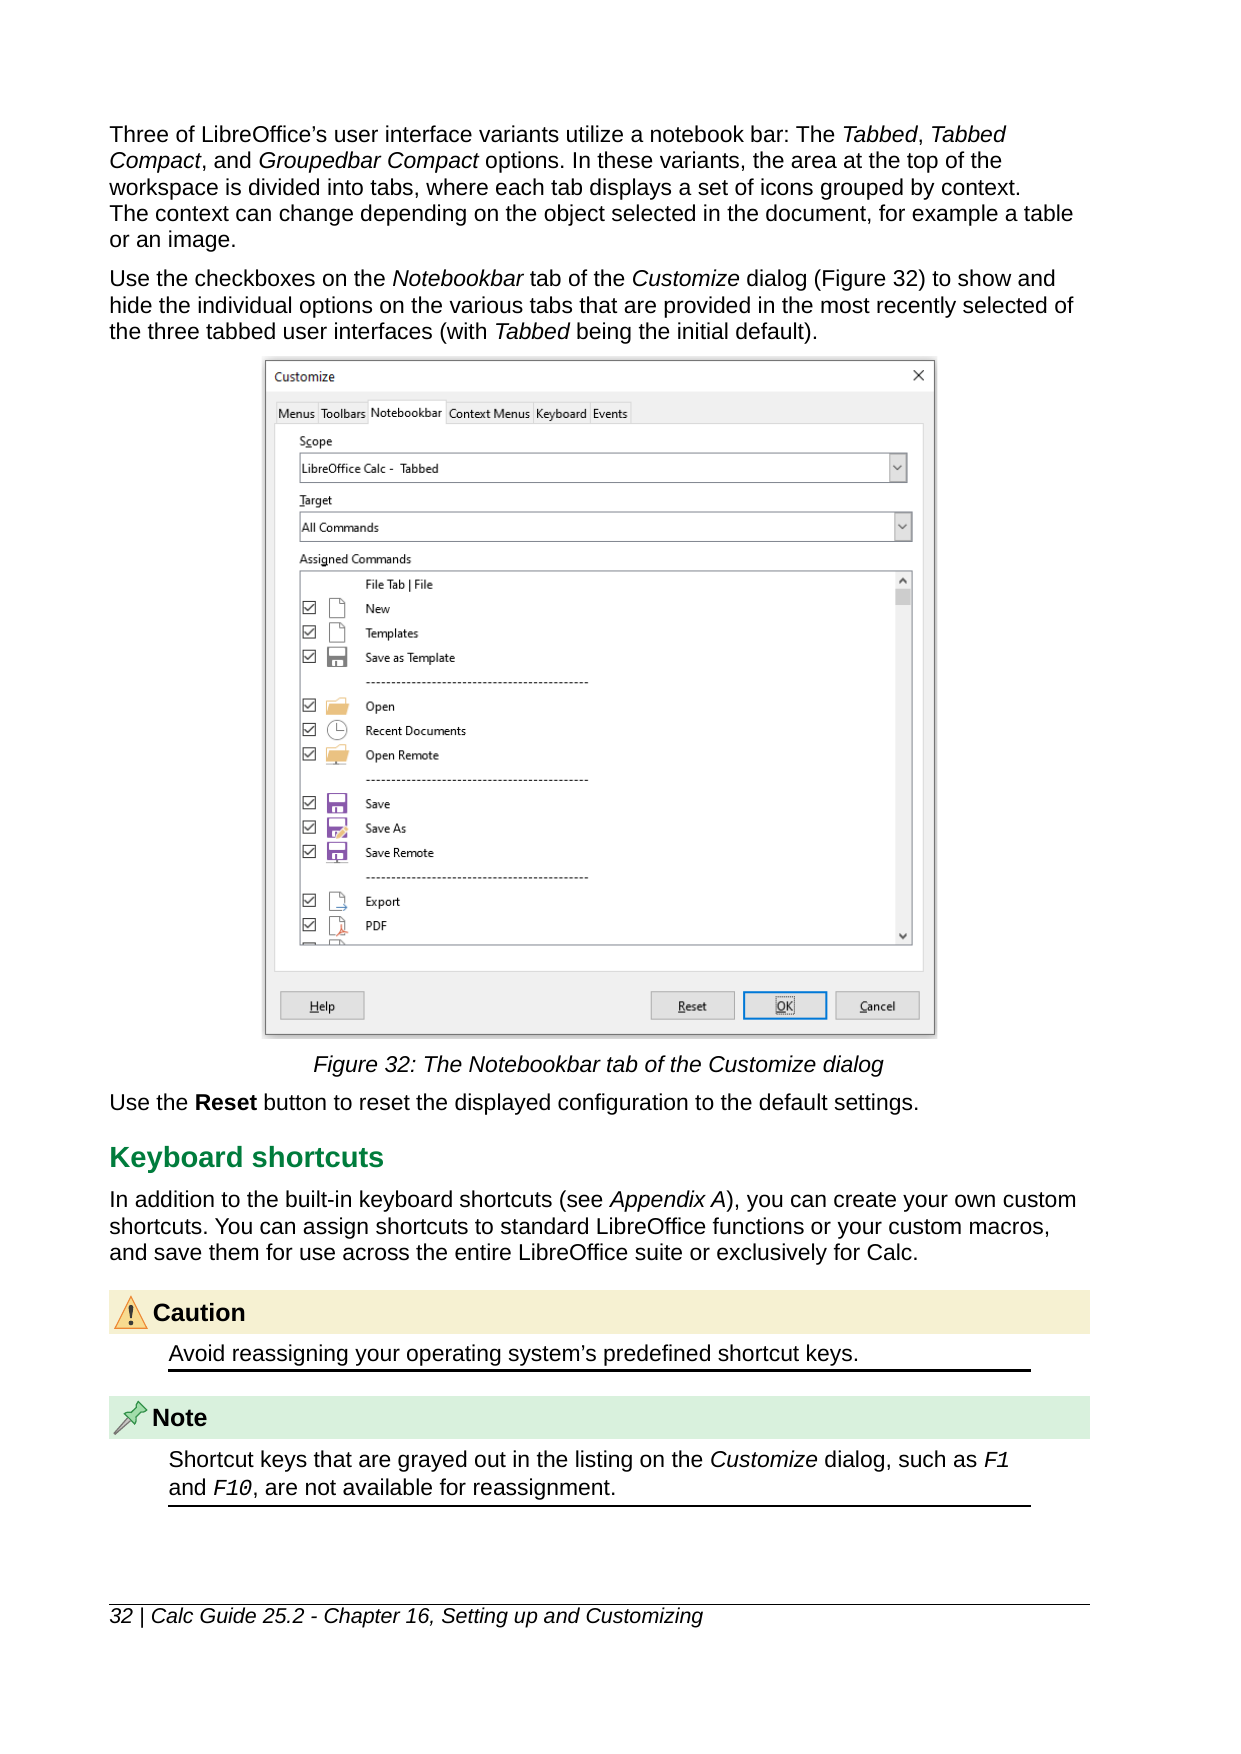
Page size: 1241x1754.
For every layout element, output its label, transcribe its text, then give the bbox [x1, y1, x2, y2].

text In addition to the built-in keyboard shortcuts (see Appendix A), you can create your own custom shortcuts. You can assign shortcuts to standard LibreOffice functions or your custom macros, and save them for use across the entire LibreOffice suite or exclusively for Calc. [109, 1186, 1090, 1266]
subtitle Note [109, 1396, 1090, 1439]
text Use the Reset button to reset the displayed configuration to the default settings. [109, 1089, 1090, 1116]
text Shortcut keys that are grayed out in the listing on the Customize dialog, such as F1 and F10, are not available for reassignment. [168, 1446, 1031, 1505]
subtitle Caution [109, 1290, 1090, 1334]
picture [261, 356, 938, 1039]
text Figure 32: The Notebookbar tab of the Customize dialog [261, 1051, 937, 1077]
text Use the checkboxes on the Notebookbar tab of the Customize dialog (Figure 32) to show and hide the individual options on the various tabs that are provided in the most recently selected of the three tabbed user interfaces (with Tabbed being the initial default). [109, 265, 1090, 344]
subtitle Keyboard shortcuts [109, 1141, 1090, 1174]
text Three of LibreOffice’s user interface variants utilize a notebook bar: The Tabbed, Tabbed Compact, and Groupedbar Compact options. In these variants, the area at the top of the workspace is divided into tabs, where each tab displays a set of icons grouped by context. The context can change depending on the object selected in the document, for example a table or an image. [109, 121, 1090, 253]
text Avoid reassigning your operating system’s predefined shortcut keys. [168, 1340, 1031, 1369]
